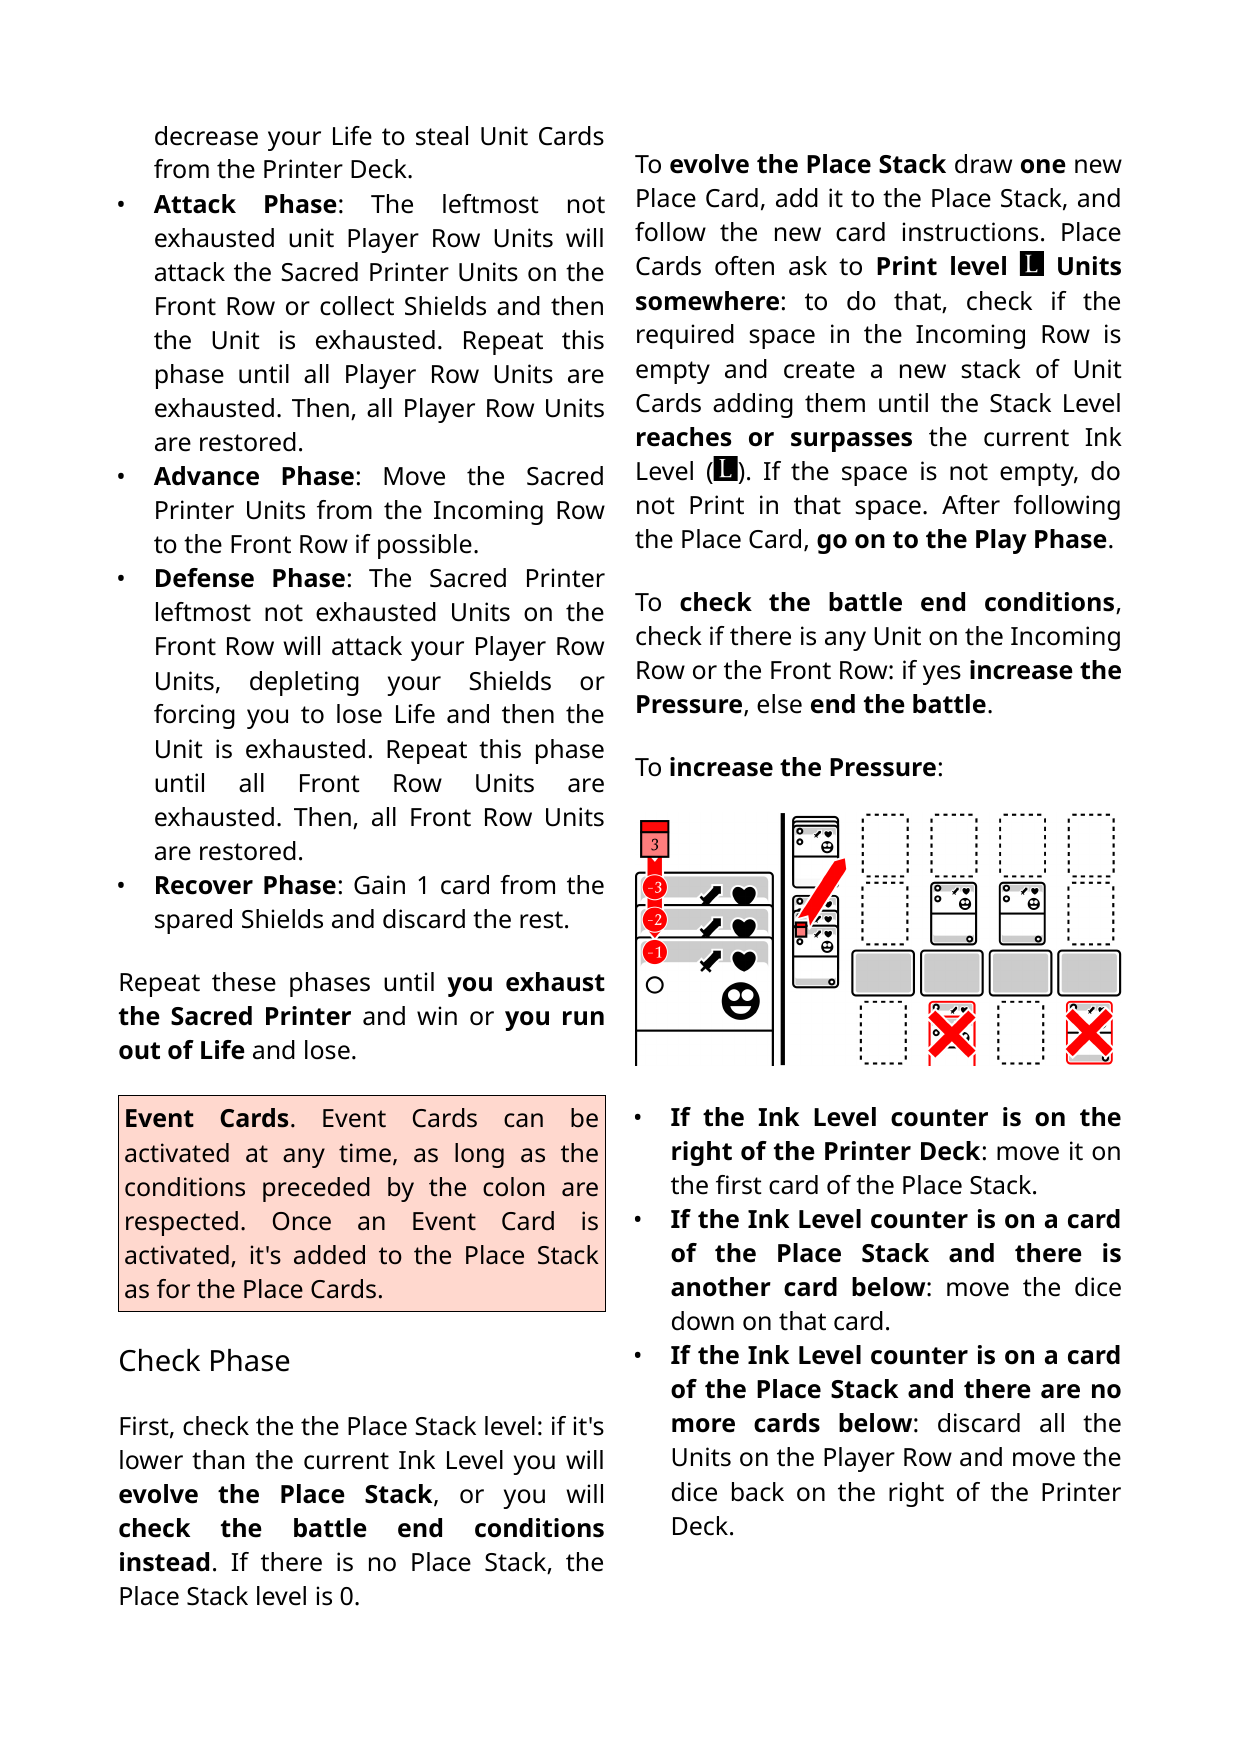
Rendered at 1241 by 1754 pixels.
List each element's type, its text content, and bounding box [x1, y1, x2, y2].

text First, check the the Place Stack level: if it's lower than the current Ink Level you will evolve the Place Stack, or you will check the battle end conditions instead. If there is no Place Stack, the Place Stack level is 0. [118, 1408, 605, 1613]
text To increase the Pressure: [635, 749, 1122, 783]
table_header Event Cards. Event Cards can be activated at any time, as long as the conditions preceded by the colon are respected. Once an Event Card is activated, it's added to the Place Stack as for the Place Cards. [119, 1096, 605, 1311]
text Repeat these phases until you exhaust the Sacred Printer and win or you run out of Life and lose. [118, 964, 605, 1067]
list Recover Phase: Gain 1 card from the spared Shields and discard the rest. [116, 867, 605, 936]
picture [713, 456, 738, 481]
list decrease your Life to steal Unit Cards from the Printer Deck. [116, 118, 605, 186]
list If the Ink Level counter is on the right of the Printer Deck: move it on the first card of the Place Stack. [633, 1099, 1122, 1202]
picture [635, 812, 1123, 1066]
list Advance Phase: Move the Sacred Printer Units from the Incoming Row to the Front Row if possible. [116, 459, 605, 561]
list If the Ink Level counter is on a card of the Place Stack and there are no more cards below: discard all the Units on the Player Row and move the dice back on the right of the Printer Deck. [633, 1338, 1122, 1542]
list Defense Phase: The Sacred Printer leftmost not exhausted Units on the Front Row will attack your Player Row Units, depleting your Shields or forcing you to lose Life and then the Unit is exhausted. Repeat this phase until all Front Row Units are exhausted. Then, all Front Row Units are restored. [116, 561, 605, 867]
list Attack Phase: The leftmost not exhausted unit Player Row Units will attack the Sacred Printer Units on the Front Row or collect Shields and then the Unit is exhausted. Repeat this phase until all Player Row Units are exhausted. Then, all Player Row Units are restored. [116, 186, 605, 459]
text To evolve the Place Stack draw one new Place Card, add it to the Place Stack, and follow the new card instructions. Place Cards often ask to Print level Units somewhere: to do that, check if the required space in the Incoming Row is empty and create a new stack of Unit Cards adding them until the Stack Level reaches or surpasses the current Ink Level (). If the space is not empty, do not Print in that space. After following the Place Card, go on to the Play Phase. [635, 147, 1122, 556]
picture [1019, 251, 1044, 276]
text Check Phase [118, 1340, 605, 1380]
text To check the battle end conditions, check if there is any Unit on the Incoming Row or the Front Row: if yes increase the Pressure, else end the battle. [635, 584, 1122, 721]
list If the Ink Level counter is on a card of the Place Stack and there is another card below: move the dice down on that card. [633, 1202, 1122, 1338]
